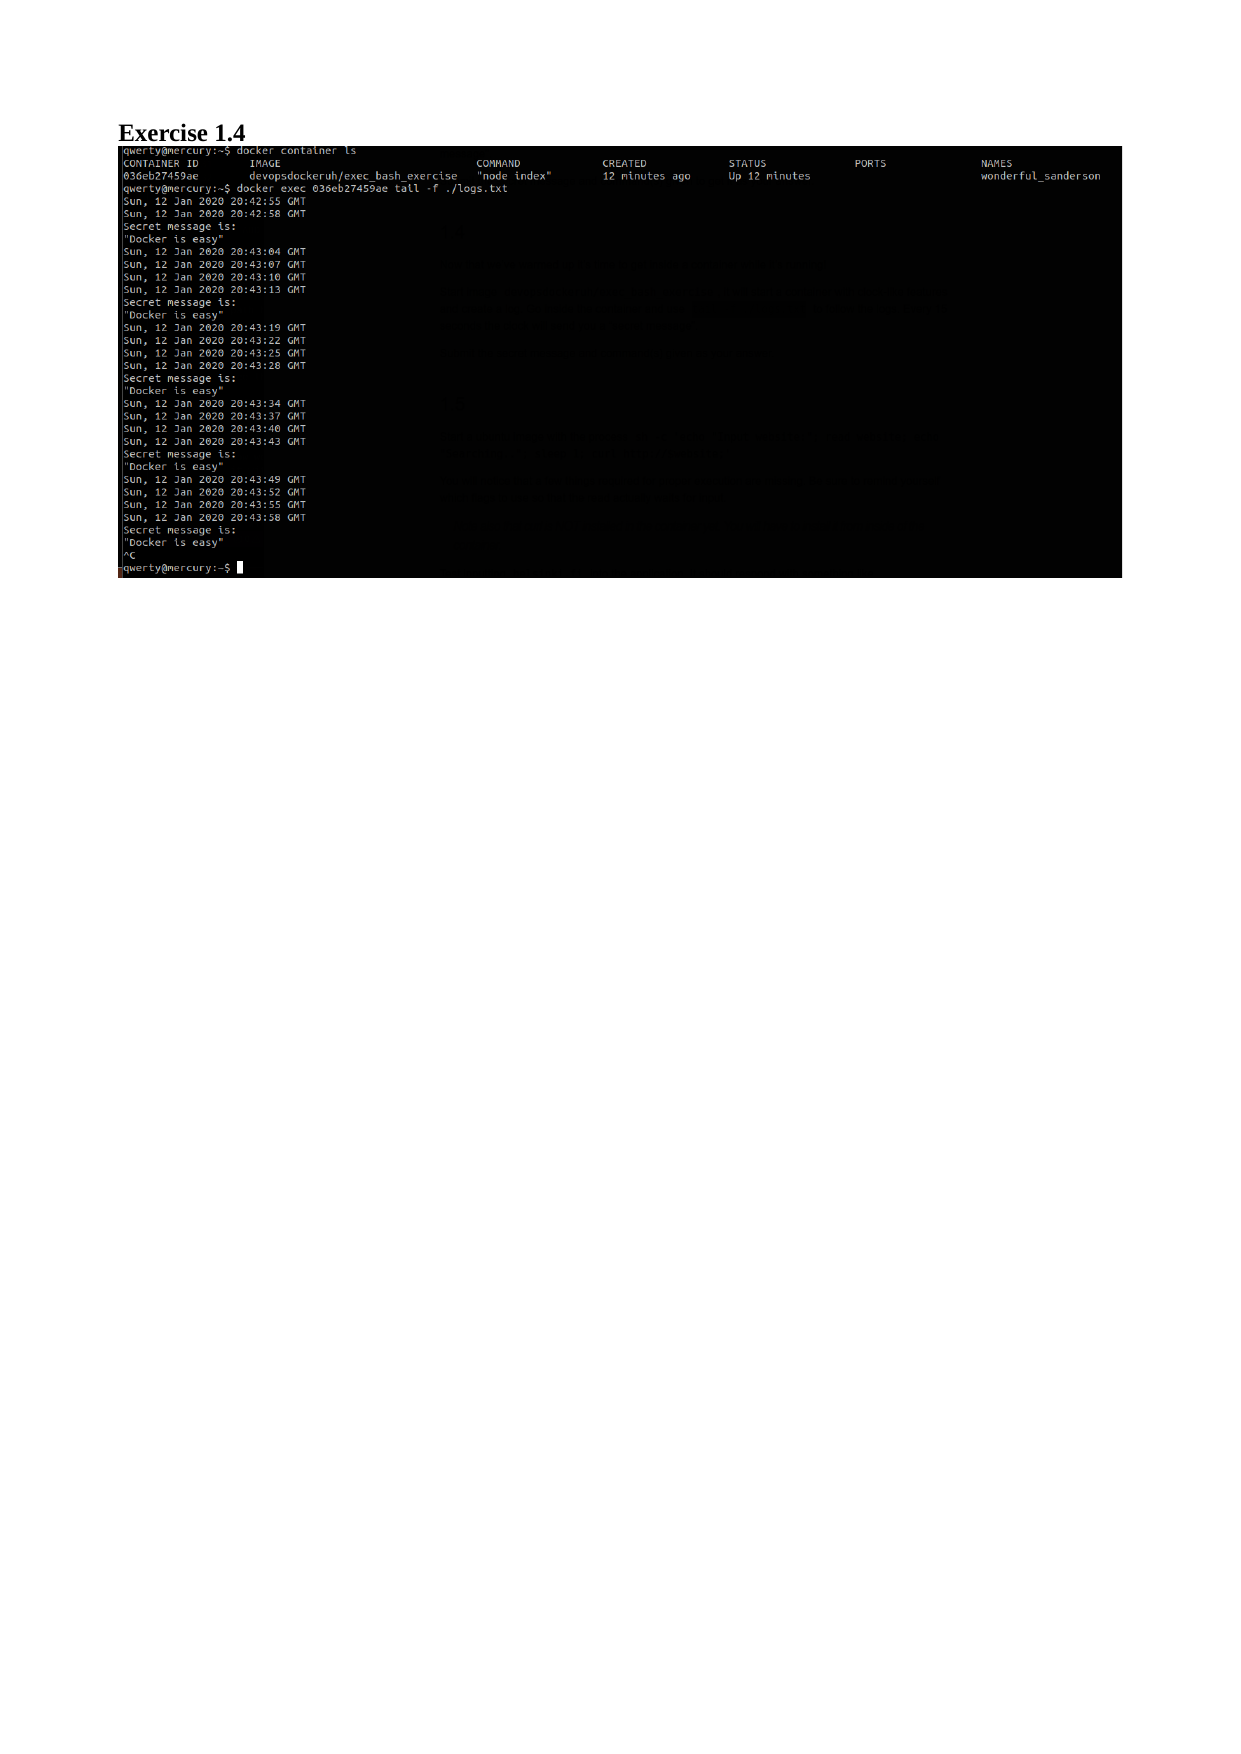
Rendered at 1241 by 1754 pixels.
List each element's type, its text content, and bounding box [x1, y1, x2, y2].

picture [118, 146, 1123, 578]
text Exercise 1.4 [118, 118, 1122, 146]
